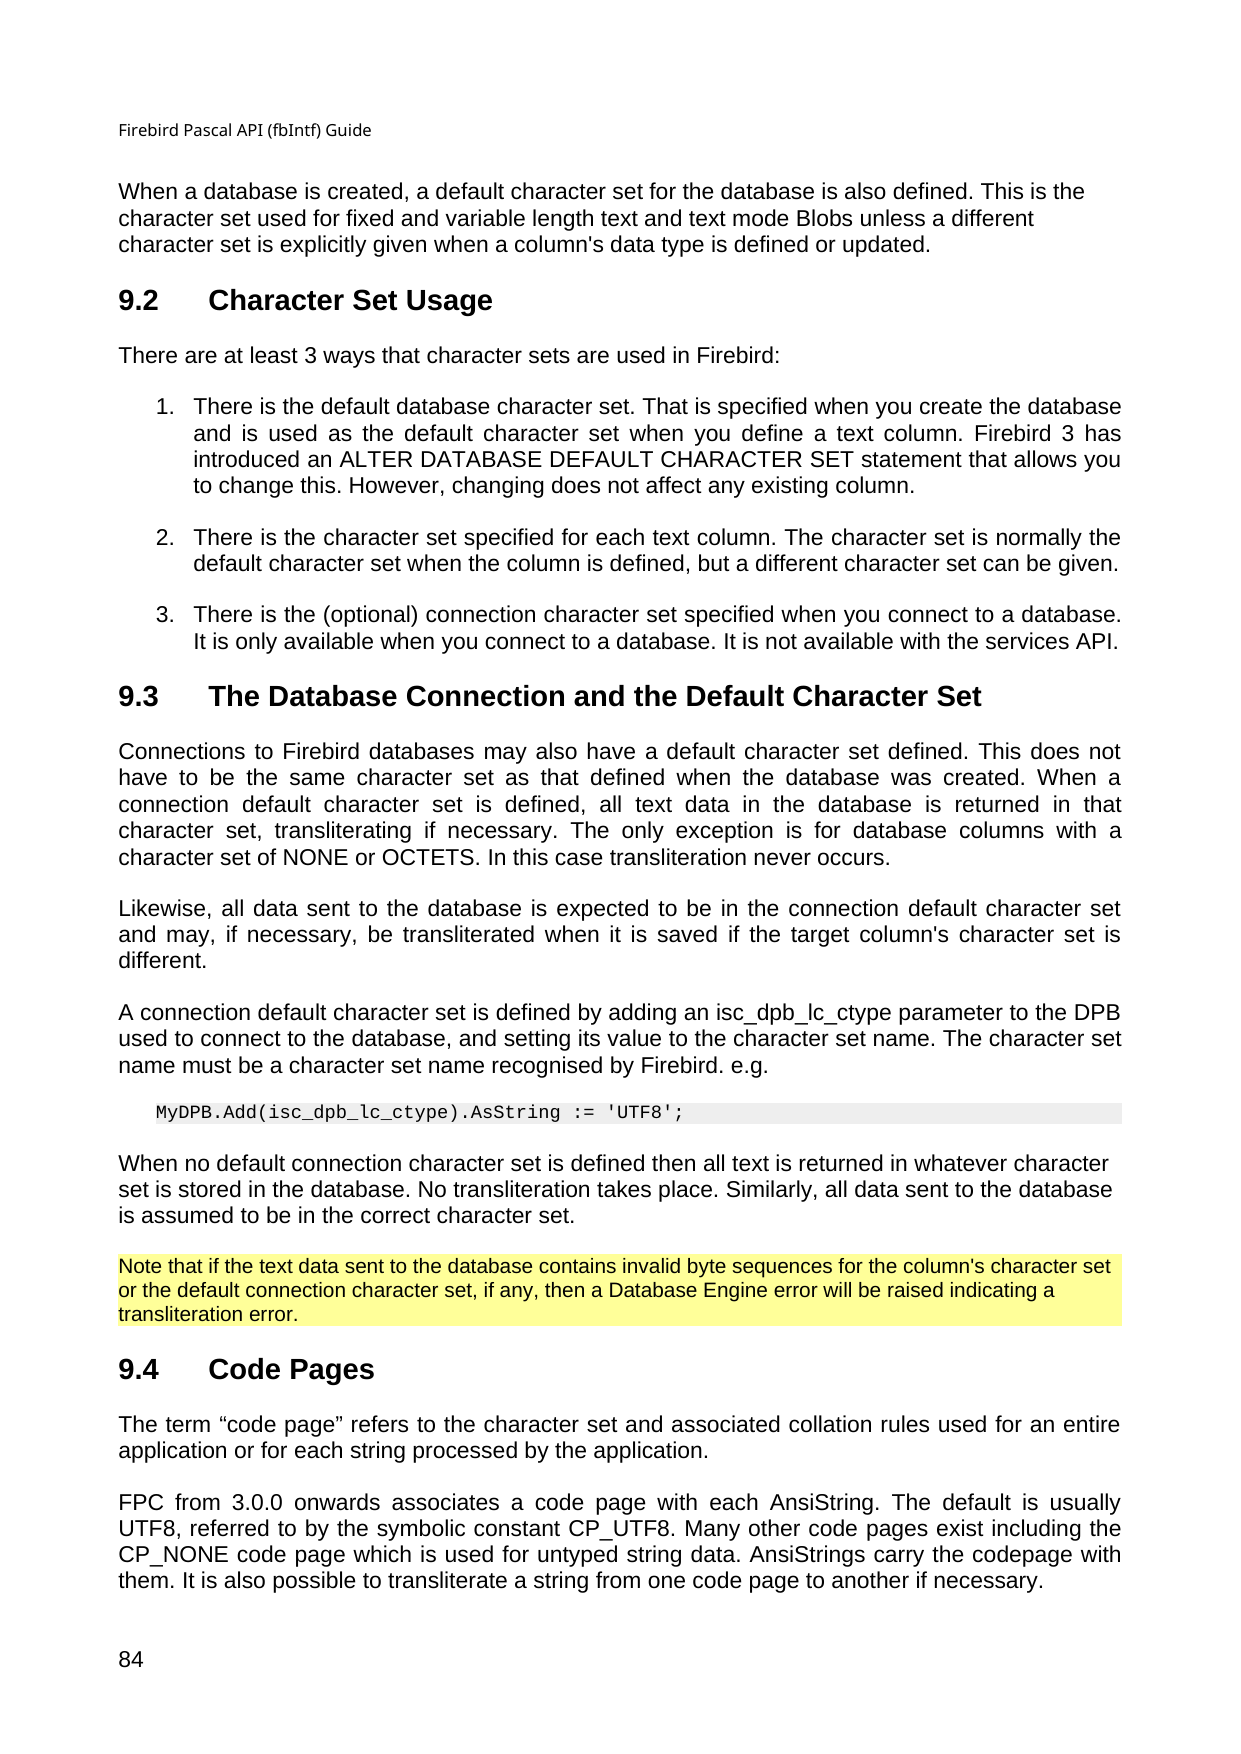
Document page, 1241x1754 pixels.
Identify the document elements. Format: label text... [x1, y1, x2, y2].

text There are at least 3 ways that character sets are used in Firebird: [118, 342, 1122, 368]
text FPC from 3.0.0 onwards associates a code page with each AnsiString. The default is usually UTF8, referred to by the symbolic constant CP_UTF8. Many other code pages exist including the CP_NONE code page which is used for untyped string data. AnsiStrings carry the codepage with them. It is also possible to transliterate a string from one code page to another if necessary. [118, 1488, 1122, 1594]
list There is the default database character set. That is specified when you create the database and is used as the default character set when you define a text column. Firebird 3 has introduced an ALTER DATABASE DEFAULT CHARACTER SET statement that allows you to change this. However, changing does not affect any existing column. [156, 393, 1122, 498]
list There is the (optional) connection character set specified when you connect to a database. It is only available when you connect to a database. It is not available with the services API. [156, 601, 1122, 654]
subtitle Character Set Usage [118, 283, 1122, 316]
list There is the character set specified for each text column. The character set is normally the default character set when the column is defined, but a different character set can be given. [156, 523, 1122, 576]
text MyDPB.Add(isc_dpb_lc_ctype).AsString := 'UTF8'; [156, 1103, 1122, 1124]
subtitle The Database Connection and the Default Character Set [118, 679, 1122, 712]
text Likewise, all data sent to the database is expected to be in the connection default character set and may, if necessary, be transliterated when it is saved if the target column's character set is different. [118, 895, 1122, 974]
text A connection default character set is defined by adding an isc_dpb_lc_ctype parameter to the DPB used to connect to the database, and setting its value to the character set name. The character set name must be a character set name recognised by Firebird. e.g. [118, 999, 1122, 1078]
text The term “code page” refers to the character set and associated collation rules used for an entire application or for each string processed by the application. [118, 1411, 1122, 1463]
subtitle Code Pages [118, 1352, 1122, 1385]
text When a database is created, a default character set for the database is also defined. This is the character set used for fixed and variable length text and text mode Blobs unless a different character set is explicitly given when a column's data type is defined or updated. [118, 178, 1122, 257]
text When no default connection character set is defined then all text is returned in whatever character set is stored in the database. No transliteration takes place. Similarly, all data sent to the database is assumed to be in the correct character set. [118, 1150, 1122, 1229]
text Connections to Firebird databases may also have a default character set defined. This does not have to be the same character set as that defined when the database was created. When a connection default character set is defined, all text data in the database is returned in that character set, transliterating if necessary. The only exception is for database columns with a character set of NONE or OCTETS. In this case transliteration never occurs. [118, 738, 1122, 870]
text Note that if the text data sent to the database contains invalid byte sequences for the column's character set or the default connection character set, if any, then a Database Engine error will be raised indicating a transliteration error. [118, 1254, 1122, 1326]
